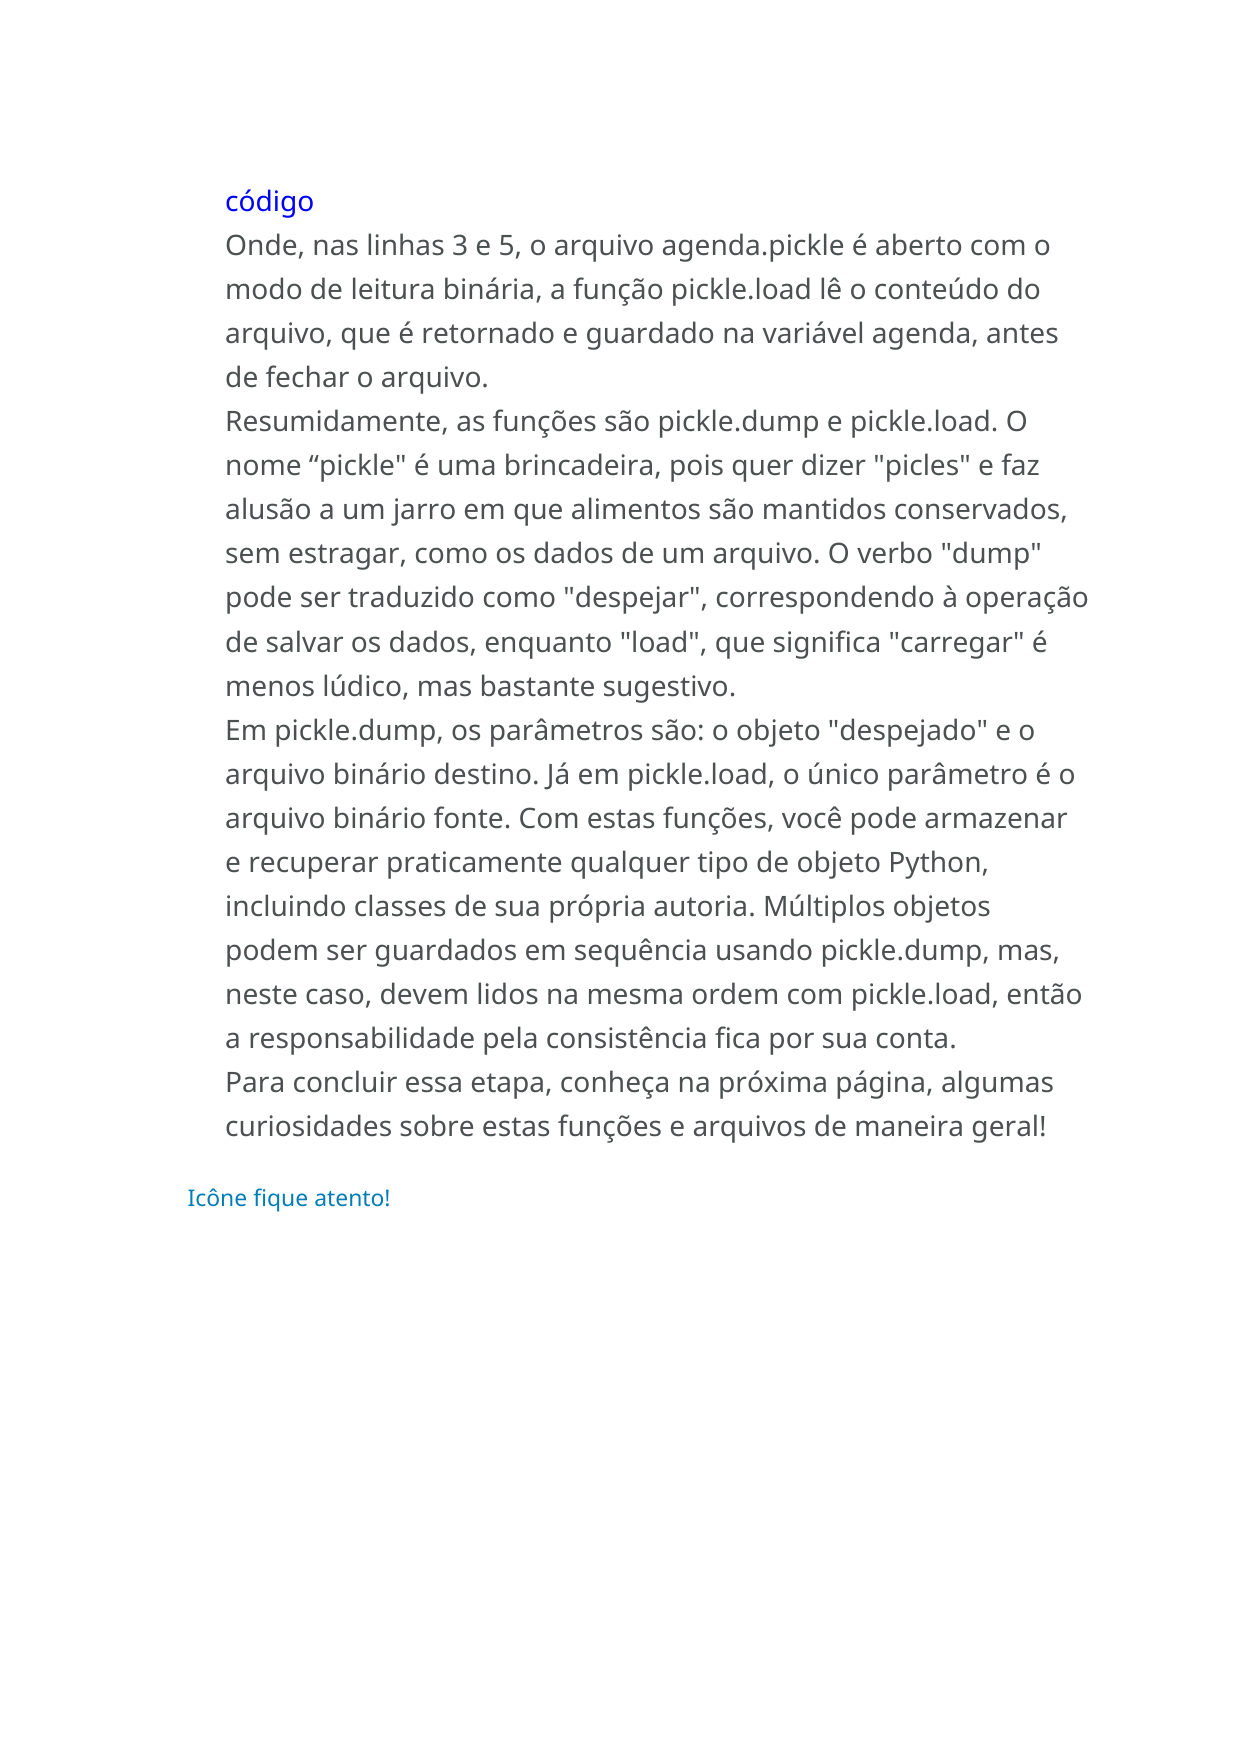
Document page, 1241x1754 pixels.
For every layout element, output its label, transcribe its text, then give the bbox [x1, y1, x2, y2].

list código Onde, nas linhas 3 e 5, o arquivo agenda.pickle é aberto com o modo de leitura binária, a função pickle.load lê o conteúdo do arquivo, que é retornado e guardado na variável agenda, antes de fechar o arquivo. Resumidamente, as funções são pickle.dump e pickle.load. O nome “pickle" é uma brincadeira, pois quer dizer "picles" e faz alusão a um jarro em que alimentos são mantidos conservados, sem estragar, como os dados de um arquivo. O verbo "dump" pode ser traduzido como "despejar", correspondendo à operação de salvar os dados, enquanto "load", que significa "carregar" é menos lúdico, mas bastante sugestivo. Em pickle.dump, os parâmetros são: o objeto "despejado" e o arquivo binário destino. Já em pickle.load, o único parâmetro é o arquivo binário fonte. Com estas funções, você pode armazenar e recuperar praticamente qualquer tipo de objeto Python, incluindo classes de sua própria autoria. Múltiplos objetos podem ser guardados em sequência usando pickle.dump, mas, neste caso, devem lidos na mesma ordem com pickle.load, então a responsabilidade pela consistência fica por sua conta. Para concluir essa etapa, conheça na próxima página, algumas curiosidades sobre estas funções e arquivos de maneira geral! [187, 150, 1121, 1176]
subtitle Icône fique atento! [187, 1182, 1092, 1213]
